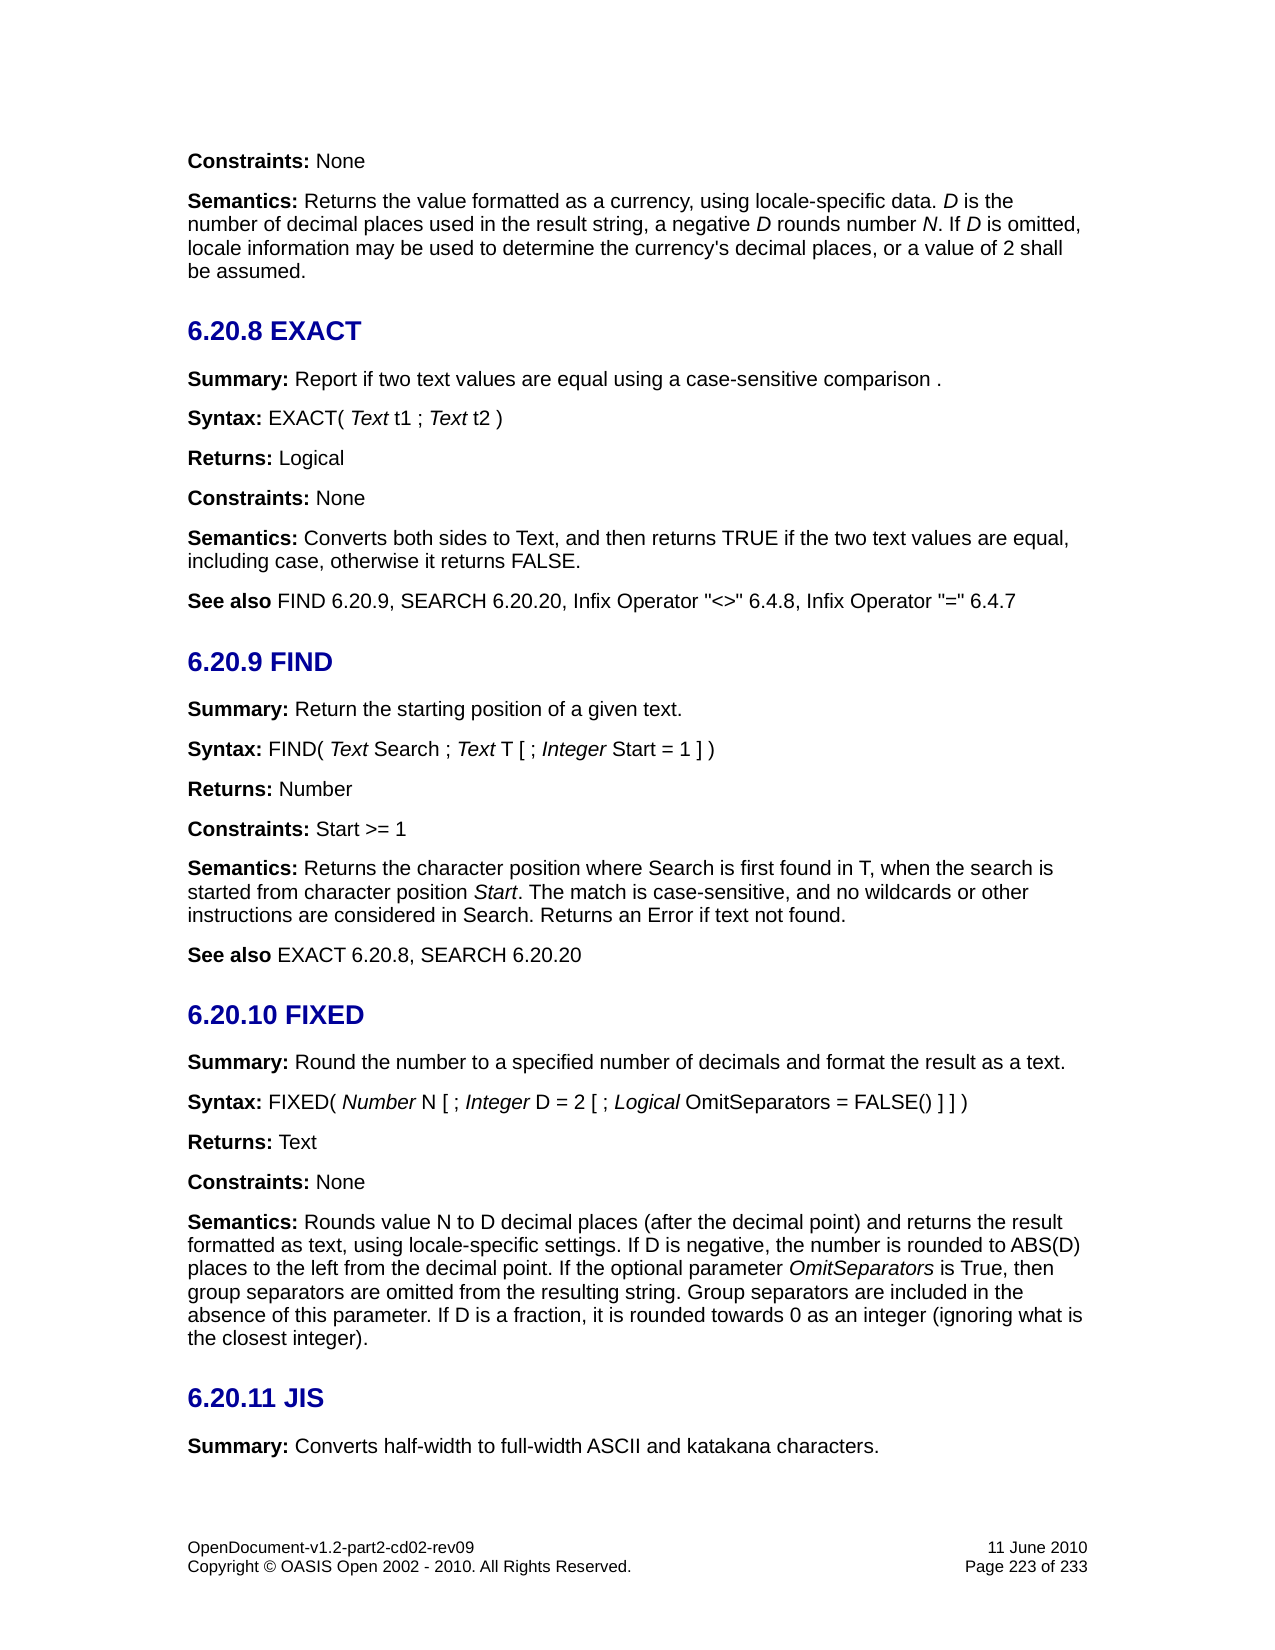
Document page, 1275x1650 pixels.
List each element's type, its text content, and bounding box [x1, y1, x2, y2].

text Summary: Converts half-width to full-width ASCII and katakana characters. [187, 1434, 1088, 1458]
text Syntax: EXACT( Text t1 ; Text t2 ) [187, 407, 1088, 430]
text See also FIND 6.20.9, SEARCH 6.20.20, Infix Operator "<>" 6.4.8, Infix Operator "=" 6.4.7 [187, 590, 1088, 613]
subtitle EXACT [187, 316, 1088, 346]
text Semantics: Returns the character position where Search is first found in T, when the search is started from character position Start. The match is case-sensitive, and no wildcards or other instructions are considered in Search. Returns an Error if text not found. [187, 857, 1088, 927]
text Returns: Logical [187, 447, 1088, 470]
text Constraints: None [187, 487, 1088, 510]
text Summary: Return the starting position of a given text. [187, 697, 1088, 721]
text See also EXACT 6.20.8, SEARCH 6.20.20 [187, 943, 1088, 967]
text Semantics: Rounds value N to D decimal places (after the decimal point) and returns the result formatted as text, using locale-specific settings. If D is negative, the number is rounded to ABS(D) places to the left from the decimal point. If the optional parameter OmitSeparators is True, then group separators are omitted from the resulting string. Group separators are included in the absence of this parameter. If D is a fraction, it is rounded towards 0 as an integer (ignoring what is the closest integer). [187, 1211, 1088, 1350]
text Summary: Report if two text values are equal using a case-sensitive comparison . [187, 367, 1088, 390]
text Constraints: None [187, 150, 1088, 173]
text Constraints: None [187, 1171, 1088, 1194]
subtitle JIS [187, 1383, 1088, 1413]
subtitle FIXED [187, 1000, 1088, 1030]
text Summary: Round the number to a specified number of decimals and format the result as a text. [187, 1051, 1088, 1074]
text Constraints: Start >= 1 [187, 817, 1088, 840]
text Semantics: Converts both sides to Text, and then returns TRUE if the two text values are equal, including case, otherwise it returns FALSE. [187, 527, 1088, 573]
text Syntax: FIXED( Number N [ ; Integer D = 2 [ ; Logical OmitSeparators = FALSE() ] ] ) [187, 1091, 1088, 1114]
text Semantics: Returns the value formatted as a currency, using locale-specific data. D is the number of decimal places used in the result string, a negative D rounds number N. If D is omitted, locale information may be used to determine the currency's decimal places, or a value of 2 shall be assumed. [187, 190, 1088, 283]
text Returns: Number [187, 777, 1088, 801]
text Syntax: FIND( Text Search ; Text T [ ; Integer Start = 1 ] ) [187, 737, 1088, 761]
text Returns: Text [187, 1131, 1088, 1154]
subtitle FIND [187, 646, 1088, 677]
